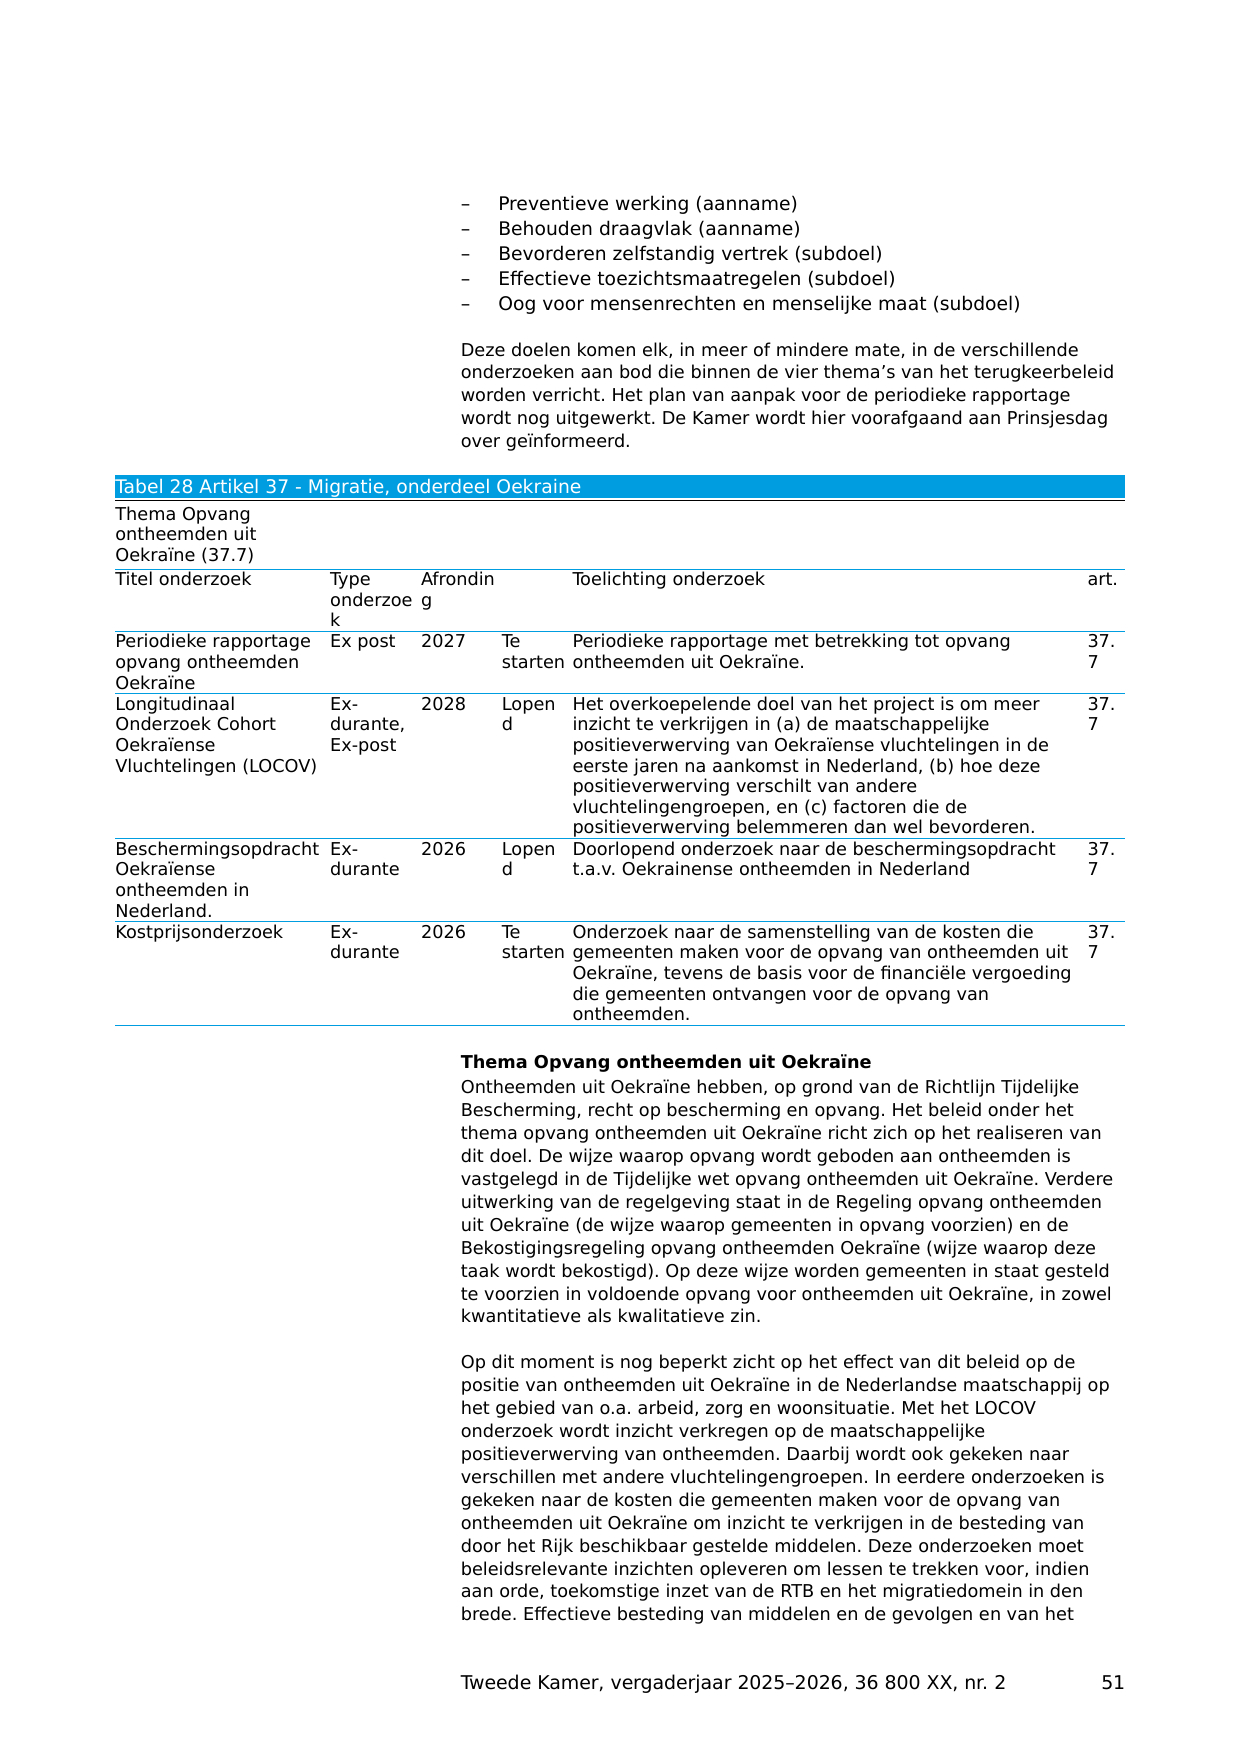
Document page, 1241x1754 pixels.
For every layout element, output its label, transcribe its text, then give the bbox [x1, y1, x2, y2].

text Thema Opvang ontheemden uit Oekraïne [461, 1050, 1125, 1073]
table_cell [1084, 501, 1125, 568]
table_cell [499, 501, 569, 568]
text Op dit moment is nog beperkt zicht op het effect van dit beleid op de positie van ontheemden uit Oekraïne in de Nederlandse maatschappĳ op het gebied van o.a. arbeid, zorg en woonsituatie. Met het LOCOV onderzoek wordt inzicht verkregen op de maatschappelĳke positieverwerving van ontheemden. Daarbĳ wordt ook gekeken naar verschillen met andere vluch­telingengroepen. In eerdere onderzoeken is gekeken naar de kosten die gemeenten maken voor de opvang van ontheemden uit Oekraïne om inzicht te verkrĳgen in de besteding van door het Rĳk beschikbaar gestelde middelen. Deze onderzoeken moet beleidsrelevante inzichten opleveren om lessen te trekken voor, indien aan orde, toekomstige inzet van de RTB en het migratiedomein in den brede. Effectieve besteding van middelen en de gevolgen en van het [461, 1350, 1125, 1625]
table_cell Doorlopend onderzoek naar de beschermingsopdracht t.a.v. Oekrainense ontheemden in Nederland [569, 839, 1084, 921]
table_cell 2026 [418, 839, 499, 921]
table_cell Thema Opvang ontheemden uit Oekraïne (37.7) [115, 501, 327, 568]
table_cell Onderzoek naar de samenstelling van de kosten die gemeenten maken voor de opvang van ontheemden uit Oekraïne, tevens de basis voor de financiële vergoeding die gemeenten ontvangen voor de opvang van ontheemden. [569, 922, 1084, 1025]
table_cell Kostprijsonderzoek [115, 922, 327, 1025]
table_cell Te starten [499, 632, 569, 693]
table_cell Toelichting onderzoek [569, 570, 1084, 631]
table_cell Beschermingsopdracht Oekraïense ontheemden in Nederland. [115, 839, 327, 921]
text Ontheemden uit Oekraïne hebben, op grond van de Richtlĳn Tĳdelĳke Bescherming, recht op bescherming en opvang. Het beleid onder het thema opvang ontheemden uit Oekraïne richt zich op het realiseren van dit doel. De wĳze waarop opvang wordt geboden aan ontheemden is vastgelegd in de Tĳdelĳke wet opvang ontheemden uit Oekraïne. Verdere uitwerking van de regelgeving staat in de Regeling opvang ontheemden uit Oekraïne (de wĳze waarop gemeenten in opvang voorzien) en de Bekostigingsregeling opvang ontheemden Oekraïne (wĳze waarop deze taak wordt bekostigd). Op deze wĳze worden gemeenten in staat gesteld te voorzien in voldoende opvang voor ontheemden uit Oekraïne, in zowel kwantitatieve als kwalitatieve zin. [461, 1075, 1125, 1327]
list Oog voor mensenrechten en menselĳke maat (subdoel) [461, 291, 1125, 316]
table_cell Periodieke rapportage opvang ontheemden Oekraïne [115, 632, 327, 693]
table_cell Titel onderzoek [115, 570, 327, 631]
table_cell art. [1084, 570, 1125, 631]
table_cell 2028 [418, 694, 499, 838]
list Behouden draagvlak (aanname) [461, 216, 1125, 241]
list Preventieve werking (aanname) [461, 191, 1125, 216]
table_cell Ex-durante [327, 922, 418, 1025]
table_cell Ex-durante [327, 839, 418, 921]
text Deze doelen komen elk, in meer of mindere mate, in de verschillende onderzoeken aan bod die binnen de vier thema’s van het terugkeerbeleid worden verricht. Het plan van aanpak voor de periodieke rapportage wordt nog uitgewerkt. De Kamer wordt hier voorafgaand aan Prinsjesdag over geïnformeerd. [461, 338, 1125, 452]
table_cell 37.7 [1084, 922, 1125, 1025]
table_cell 37.7 [1084, 694, 1125, 838]
table_cell Longitudinaal Onderzoek Cohort Oekraïense Vluchtelingen (LOCOV) [115, 694, 327, 838]
table_cell Periodieke rapportage met betrekking tot opvang ontheemden uit Oekraïne. [569, 632, 1084, 693]
table_cell 2026 [418, 922, 499, 1025]
table_cell Het overkoepelende doel van het project is om meer inzicht te verkrijgen in (a) de maatschappelijke positieverwerving van Oekraïense vluchtelingen in de eerste jaren na aankomst in Nederland, (b) hoe deze positieverwerving verschilt van andere vluchtelingengroepen, en (c) factoren die de positieverwerving belemmeren dan wel bevorderen. [569, 694, 1084, 838]
table_cell [327, 501, 418, 568]
table_cell Type onderzoek [327, 570, 418, 631]
list Bevorderen zelfstandig vertrek (subdoel) [461, 241, 1125, 266]
table_cell Lopend [499, 839, 569, 921]
table_cell Afronding [418, 570, 499, 631]
table_cell Te starten [499, 922, 569, 1025]
table_cell Ex-durante, Ex-post [327, 694, 418, 838]
table_cell Lopend [499, 694, 569, 838]
table_cell Ex post [327, 632, 418, 693]
table_cell [418, 501, 499, 568]
table_cell 37.7 [1084, 632, 1125, 693]
table_cell [499, 570, 569, 631]
table_cell 2027 [418, 632, 499, 693]
table_cell [569, 501, 1084, 568]
table_cell 37.7 [1084, 839, 1125, 921]
list Effectieve toezichtsmaatregelen (subdoel) [461, 266, 1125, 291]
